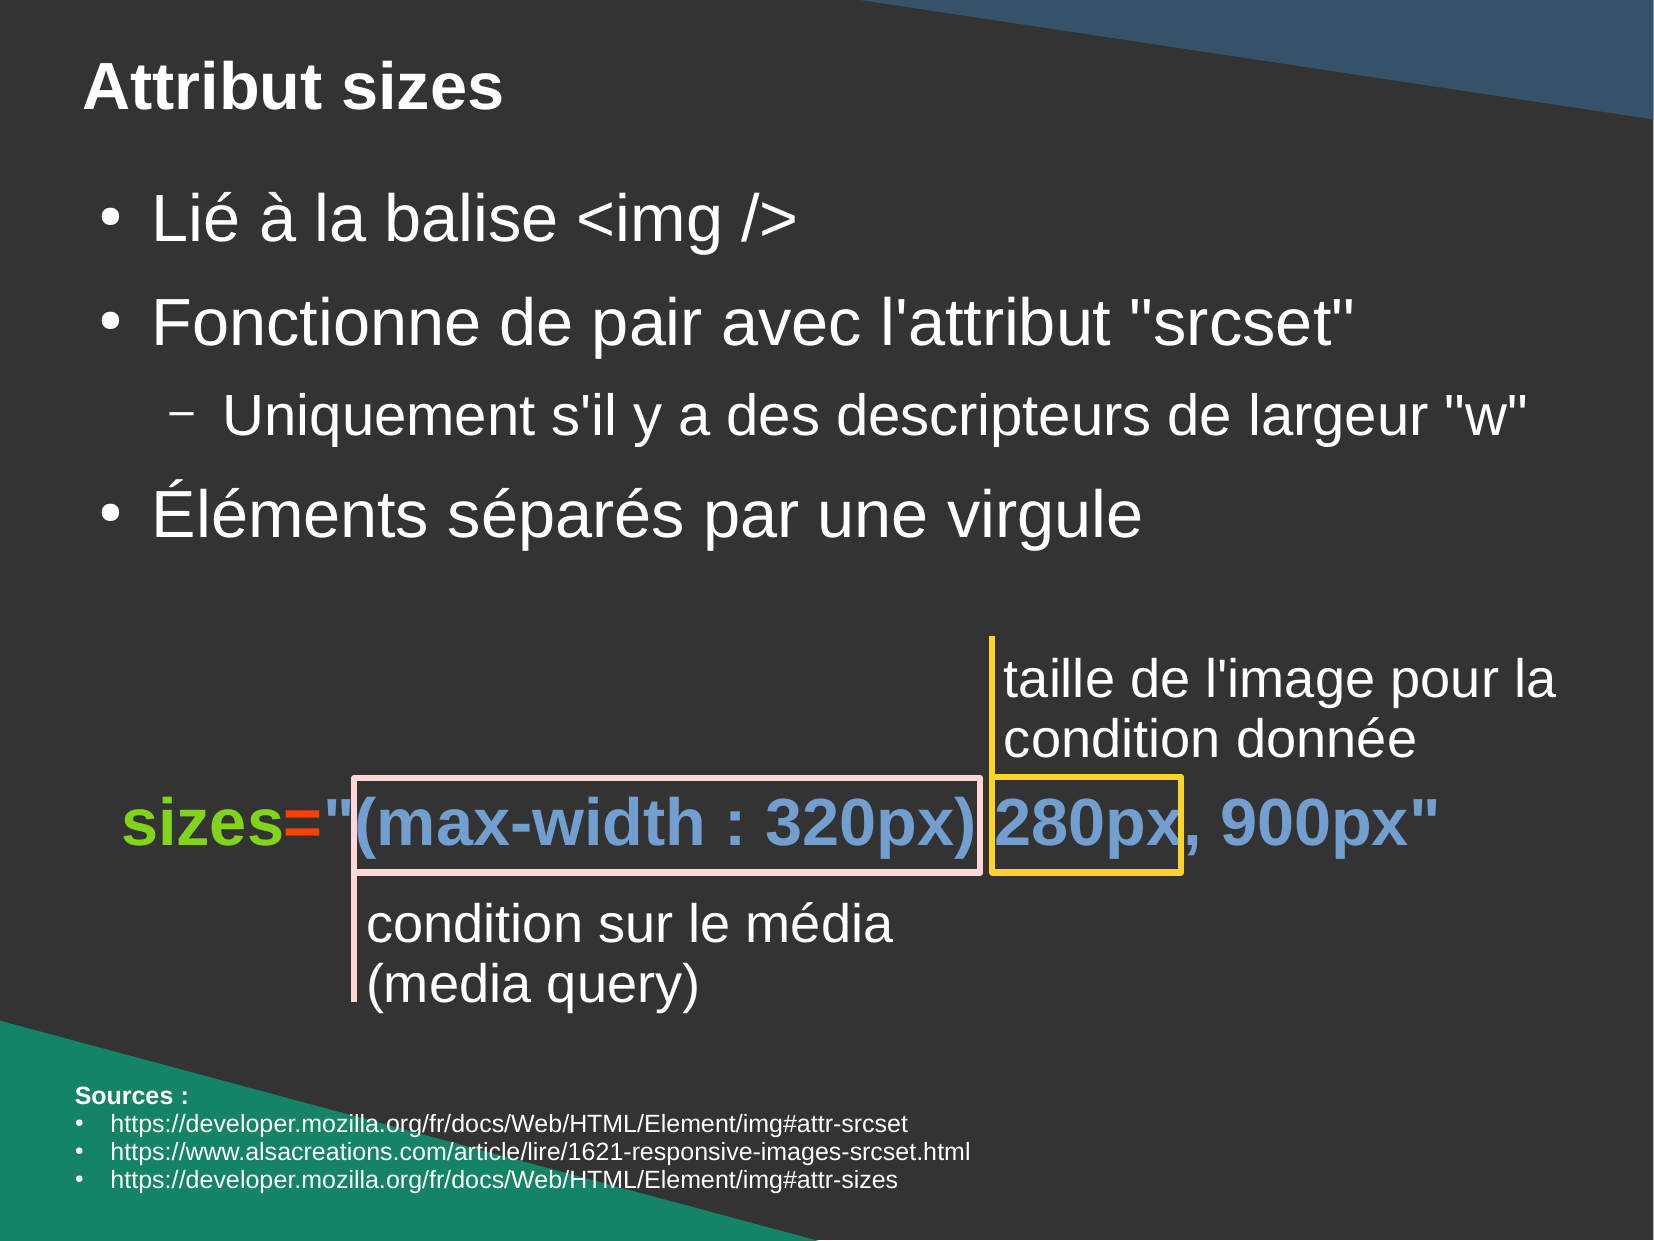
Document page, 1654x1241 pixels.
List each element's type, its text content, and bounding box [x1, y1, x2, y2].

text_box sizes="(max-width : 320px) 280px, 900px" [357, 781, 977, 869]
title condition sur le média (media query) [366, 893, 993, 1015]
title Attribut sizes [82, 49, 1571, 162]
text_box sizes="(max-width : 320px) 280px, 900px" [357, 777, 1560, 943]
text_box [860, 0, 1654, 120]
list Lié à la balise <img /> Fonctionne de pair avec l'attribut "srcset" Uniquement s'il y a des descripteurs de largeur "w" Éléments séparés par une virgule [80, 180, 1605, 567]
text_box sizes="(max-width : 320px) 280px, 900px" [106, 777, 351, 943]
text_box Sources : https://developer.mozilla.org/fr/docs/Web/HTML/Element/img#attr-srcset https://www.alsacreations.com/article/lire/1621-responsive-images-srcset.html https://developer.mozilla.org/fr/docs/Web/HTML/Element/img#attr-sizes [60, 1074, 1546, 1241]
text_box [0, 1020, 199, 1241]
title taille de l'image pour la condition donnée [1003, 648, 1630, 770]
text_box sizes="(max-width : 320px) 280px, 900px" [995, 780, 1178, 869]
